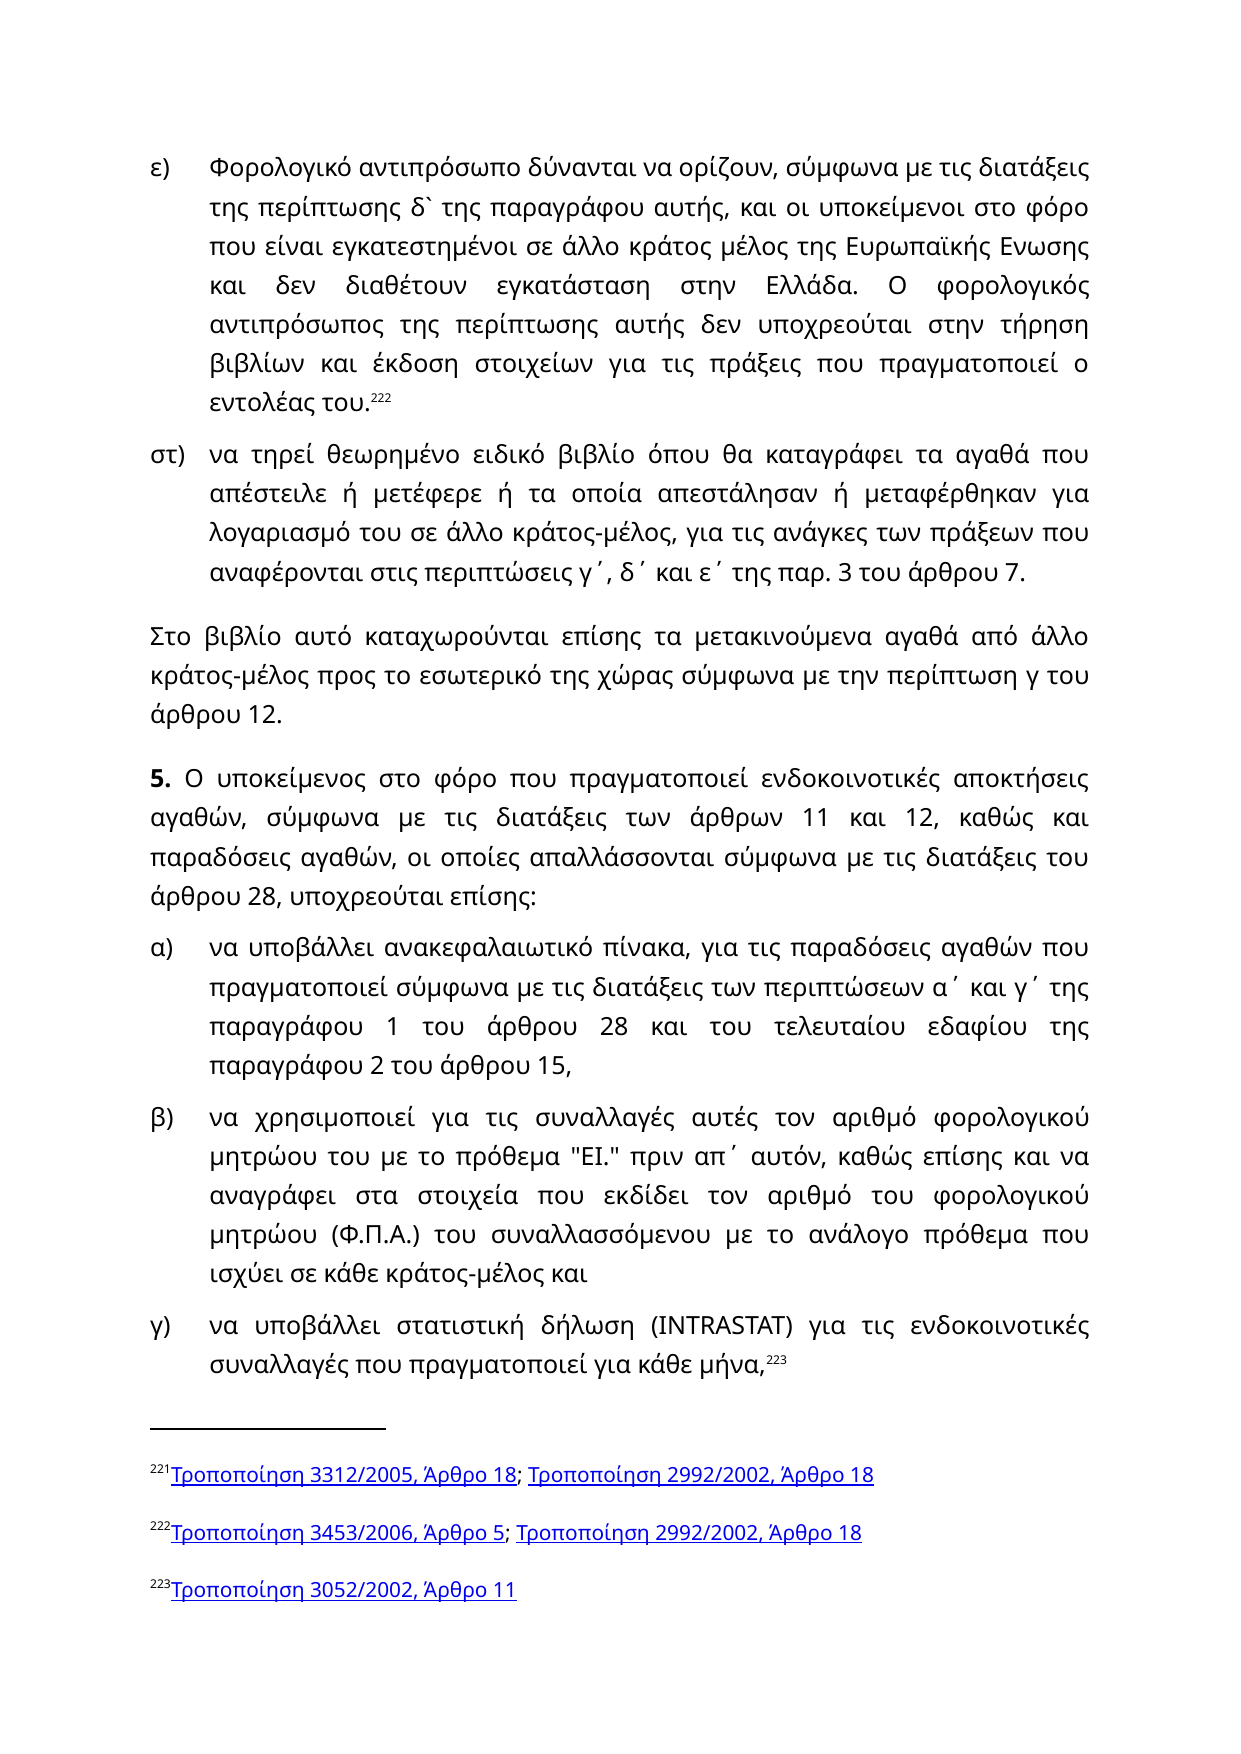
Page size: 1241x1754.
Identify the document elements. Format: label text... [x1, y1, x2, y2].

list στ) να τηρεί θεωρημένο ειδικό βιβλίο όπου θα καταγράφει τα αγαθά που απέστειλε ή μετέφερε ή τα οποία απεστάλησαν ή μεταφέρθηκαν για λογαριασμό του σε άλλο κράτος-μέλος, για τις ανάγκες των πράξεων που αναφέρονται στις περιπτώσεις γ΄, δ΄ και ε΄ της παρ. 3 του άρθρου 7. [150, 437, 1090, 588]
text Τροποποίηση 3453/2006, Άρθρο 5; Τροποποίηση 2992/2002, Άρθρο 18 [150, 1518, 1090, 1546]
list ε) Φορολογικό αντιπρόσωπο δύνανται να ορίζουν, σύμφωνα με τις διατάξεις της περίπτωσης δ` της παραγράφου αυτής, και οι υποκείμενοι στο φόρο που είναι εγκατεστημένοι σε άλλο κράτος μέλος της Ευρωπαϊκής Ενωσης και δεν διαθέτουν εγκατάσταση στην Ελλάδα. Ο φορολογικός αντιπρόσωπος της περίπτωσης αυτής δεν υποχρεούται στην τήρηση βιβλίων και έκδοση στοιχείων για τις πράξεις που πραγματοποιεί ο εντολέας του. [150, 150, 1090, 419]
text 5. Ο υποκείμενος στο φόρο που πραγματοποιεί ενδοκοινοτικές αποκτήσεις αγαθών, σύμφωνα με τις διατάξεις των άρθρων 11 και 12, καθώς και παραδόσεις αγαθών, οι οποίες απαλλάσσονται σύμφωνα με τις διατάξεις του άρθρου 28, υποχρεούται επίσης: [150, 761, 1090, 912]
text Στο βιβλίο αυτό καταχωρούνται επίσης τα μετακινούμενα αγαθά από άλλο κράτος-μέλος προς το εσωτερικό της χώρας σύμφωνα με την περίπτωση γ του άρθρου 12. [150, 618, 1090, 731]
list β) να χρησιμοποιεί για τις συναλλαγές αυτές τον αριθμό φορολογικού μητρώου του με το πρόθεμα "ΕΙ." πριν απ΄ αυτόν, καθώς επίσης και να αναγράφει στα στοιχεία που εκδίδει τον αριθμό του φορολογικού μητρώου (Φ.Π.Α.) του συναλλασσόμενου με το ανάλογο πρόθεμα που ισχύει σε κάθε κράτος-μέλος και [150, 1099, 1090, 1290]
list γ) να υποβάλλει στατιστική δήλωση (INTRASTAT) για τις ενδοκοινοτικές συναλλαγές που πραγματοποιεί για κάθε μήνα, [150, 1307, 1090, 1381]
text Τροποποίηση 3052/2002, Άρθρο 11 [150, 1576, 1090, 1604]
text Τροποποίηση 3312/2005, Άρθρο 18; Τροποποίηση 2992/2002, Άρθρο 18 [150, 1460, 1090, 1489]
list α) να υποβάλλει ανακεφαλαιωτικό πίνακα, για τις παραδόσεις αγαθών που πραγματοποιεί σύμφωνα με τις διατάξεις των περιπτώσεων α΄ και γ΄ της παραγράφου 1 του άρθρου 28 και του τελευταίου εδαφίου της παραγράφου 2 του άρθρου 15, [150, 930, 1090, 1082]
